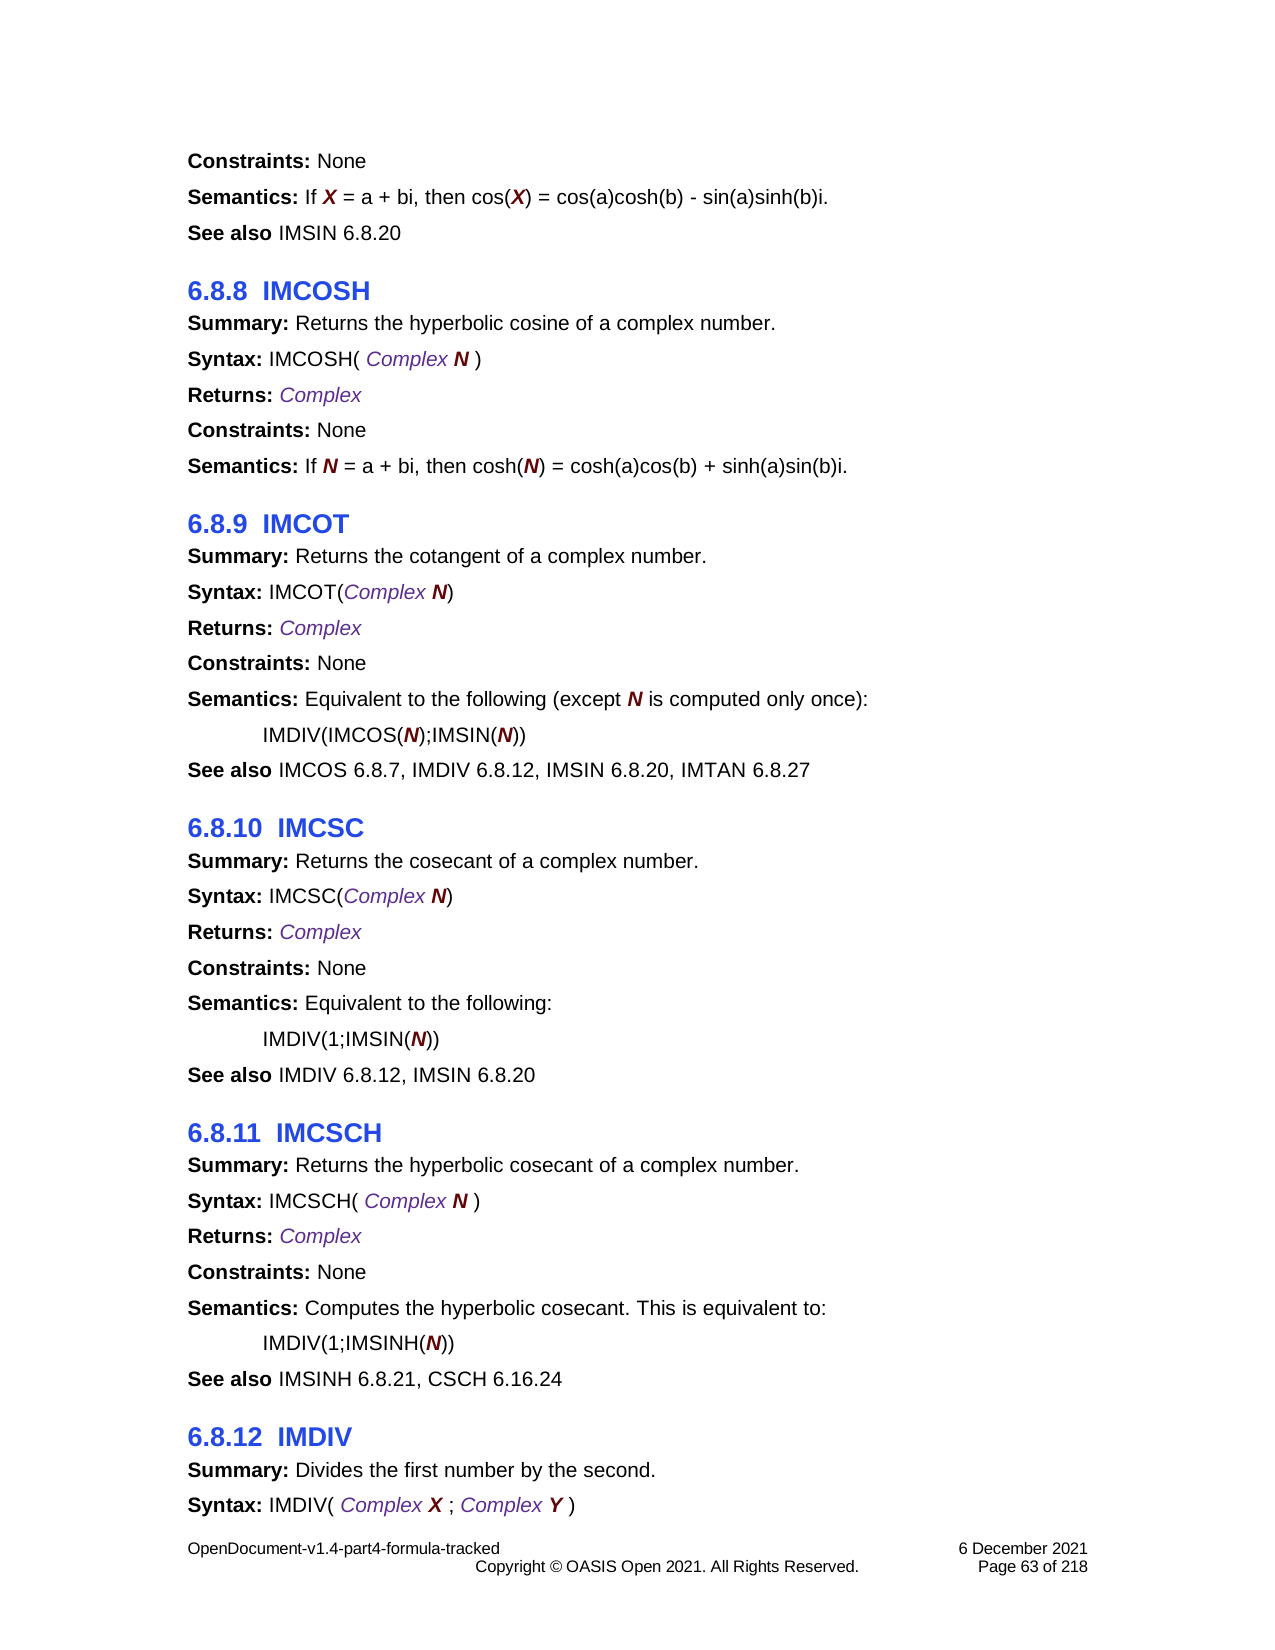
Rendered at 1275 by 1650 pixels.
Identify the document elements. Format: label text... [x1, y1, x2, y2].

text Constraints: None [187, 150, 1088, 173]
text Syntax: IMCSCH( Complex N ) [187, 1189, 1088, 1213]
text Returns: Complex [187, 383, 1088, 407]
text Syntax: IMDIV( Complex X ; Complex Y ) [187, 1494, 1088, 1517]
text Syntax: IMCSC(Complex N) [187, 885, 1088, 908]
subtitle IMCOT [187, 509, 1088, 539]
subtitle IMDIV [187, 1422, 1088, 1452]
text Returns: Complex [187, 616, 1088, 640]
subtitle IMCOSH [187, 276, 1088, 306]
text Returns: Complex [187, 1225, 1088, 1248]
subtitle IMCSC [187, 813, 1088, 843]
text Semantics: Equivalent to the following (except N is computed only once): [187, 687, 1088, 711]
subtitle IMCSCH [187, 1118, 1088, 1148]
text Summary: Returns the hyperbolic cosecant of a complex number. [187, 1154, 1088, 1177]
text IMDIV(IMCOS(N);IMSIN(N)) [187, 723, 1088, 747]
text Constraints: None [187, 956, 1088, 980]
text See also IMDIV 6.8.12, IMSIN 6.8.20 [187, 1063, 1088, 1087]
text Summary: Divides the first number by the second. [187, 1458, 1088, 1482]
text Constraints: None [187, 1261, 1088, 1284]
text Syntax: IMCOSH( Complex N ) [187, 347, 1088, 371]
text IMDIV(1;IMSINH(N)) [187, 1332, 1088, 1355]
text Semantics: If X = a + bi, then cos(X) = cos(a)cosh(b) - sin(a)sinh(b)i. [187, 186, 1088, 209]
text See also IMSINH 6.8.21, CSCH 6.16.24 [187, 1367, 1088, 1391]
text Semantics: Equivalent to the following: [187, 992, 1088, 1015]
text See also IMSIN 6.8.20 [187, 221, 1088, 245]
text Returns: Complex [187, 921, 1088, 944]
text IMDIV(1;IMSIN(N)) [187, 1027, 1088, 1051]
text Summary: Returns the cosecant of a complex number. [187, 849, 1088, 873]
text Summary: Returns the cotangent of a complex number. [187, 545, 1088, 568]
text Summary: Returns the hyperbolic cosine of a complex number. [187, 312, 1088, 335]
text Semantics: If N = a + bi, then cosh(N) = cosh(a)cos(b) + sinh(a)sin(b)i. [187, 454, 1088, 478]
text Syntax: IMCOT(Complex N) [187, 581, 1088, 604]
text Constraints: None [187, 419, 1088, 442]
text Constraints: None [187, 652, 1088, 675]
text See also IMCOS 6.8.7, IMDIV 6.8.12, IMSIN 6.8.20, IMTAN 6.8.27 [187, 759, 1088, 782]
text Semantics: Computes the hyperbolic cosecant. This is equivalent to: [187, 1296, 1088, 1320]
